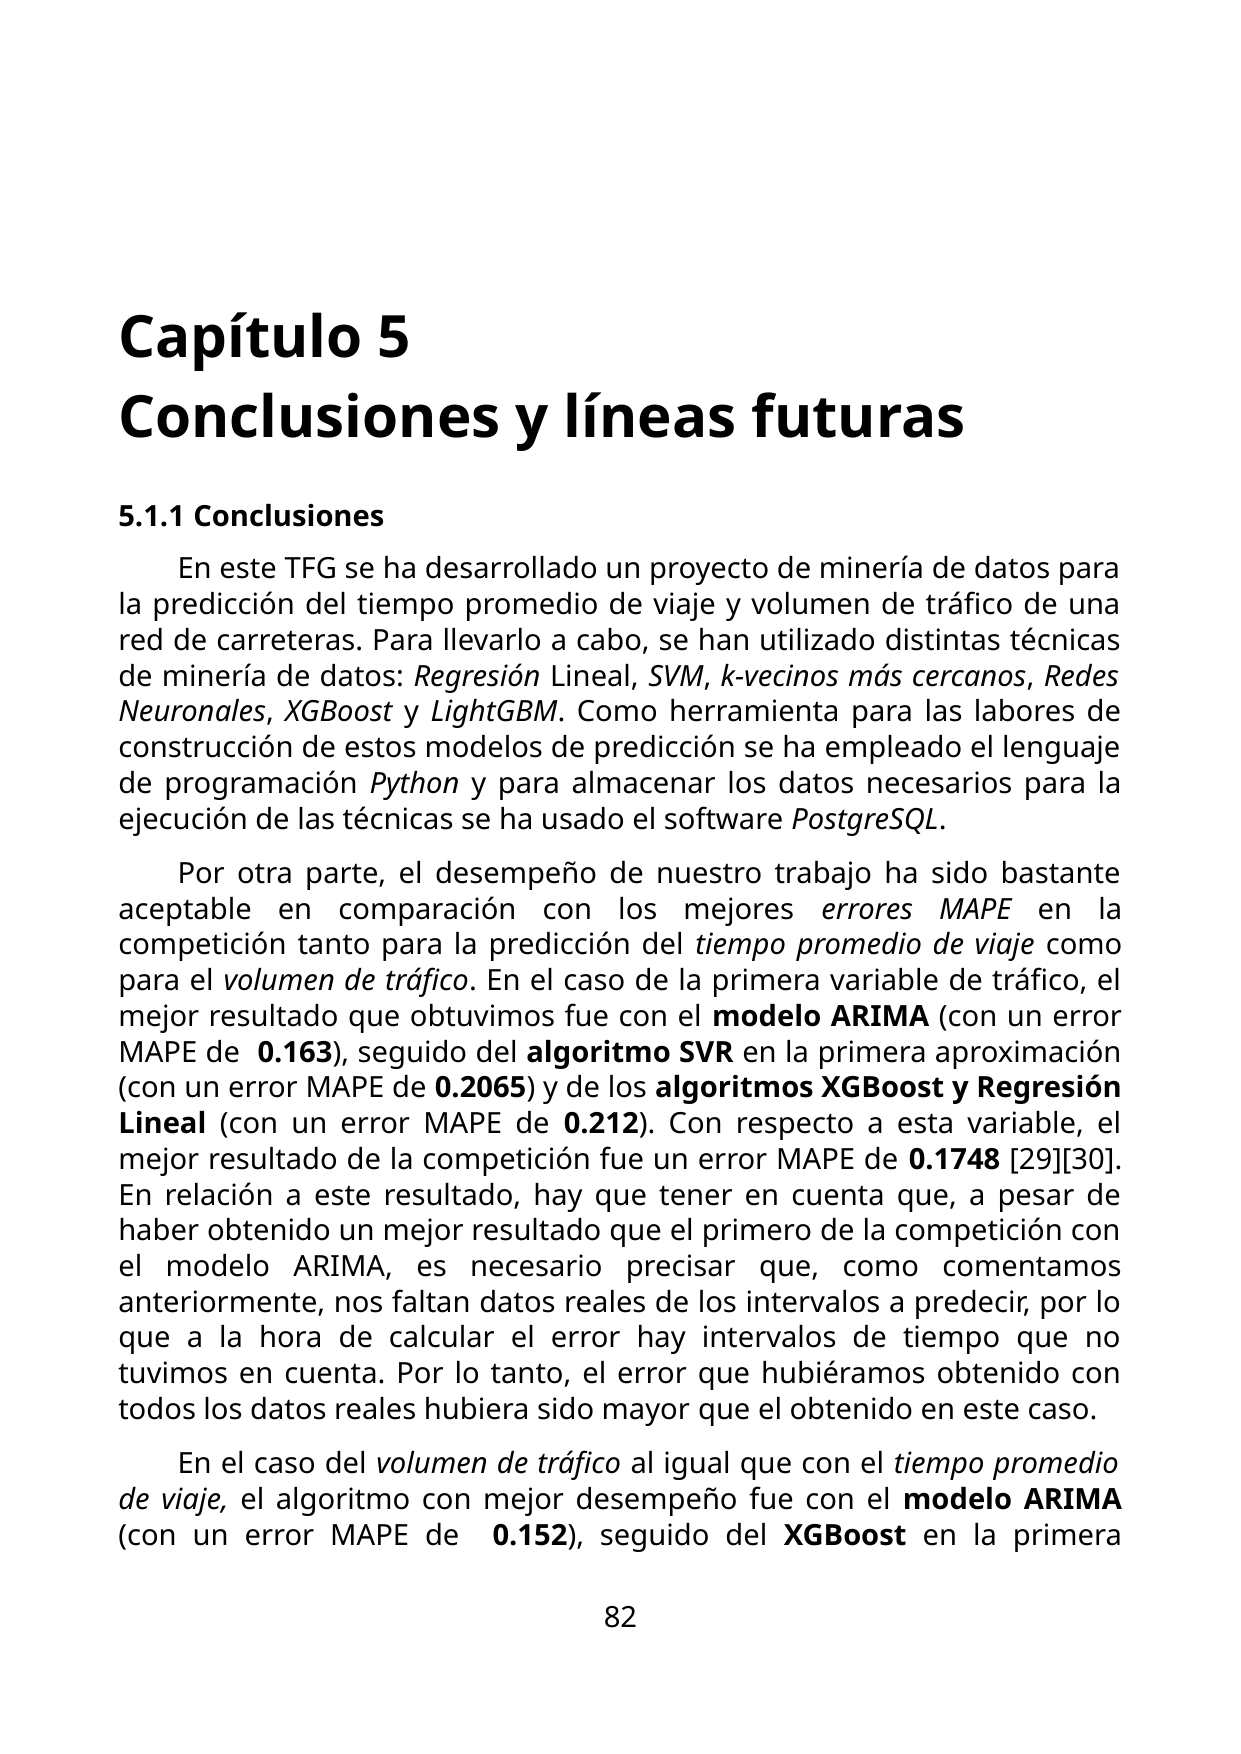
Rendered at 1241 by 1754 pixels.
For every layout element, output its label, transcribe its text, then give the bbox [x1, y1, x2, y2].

text En este TFG se ha desarrollado un proyecto de minería de datos para la predicción del tiempo promedio de viaje y volumen de tráfico de una red de carreteras. Para llevarlo a cabo, se han utilizado distintas técnicas de minería de datos: Regresión Lineal, SVM, k-vecinos más cercanos, Redes Neuronales, XGBoost y LightGBM. Como herramienta para las labores de construcción de estos modelos de predicción se ha empleado el lenguaje de programación Python y para almacenar los datos necesarios para la ejecución de las técnicas se ha usado el software PostgreSQL. [118, 548, 1122, 838]
text Por otra parte, el desempeño de nuestro trabajo ha sido bastante aceptable en comparación con los mejores errores MAPE en la competición tanto para la predicción del tiempo promedio de viaje como para el volumen de tráfico. En el caso de la primera variable de tráfico, el mejor resultado que obtuvimos fue con el modelo ARIMA (con un error MAPE de 0.163), seguido del algoritmo SVR en la primera aproximación (con un error MAPE de 0.2065) y de los algoritmos XGBoost y Regresión Lineal (con un error MAPE de 0.212). Con respecto a esta variable, el mejor resultado de la competición fue un error MAPE de 0.1748 [29][30]. En relación a este resultado, hay que tener en cuenta que, a pesar de haber obtenido un mejor resultado que el primero de la competición con el modelo ARIMA, es necesario precisar que, como comentamos anteriormente, nos faltan datos reales de los intervalos a predecir, por lo que a la hora de calcular el error hay intervalos de tiempo que no tuvimos en cuenta. Por lo tanto, el error que hubiéramos obtenido con todos los datos reales hubiera sido mayor que el obtenido en este caso. [118, 852, 1122, 1428]
text En el caso del volumen de tráfico al igual que con el tiempo promedio de viaje, el algoritmo con mejor desempeño fue con el modelo ARIMA (con un error MAPE de 0.152), seguido del XGBoost en la primera [118, 1442, 1122, 1553]
subtitle Conclusiones [118, 496, 1122, 535]
subtitle Conclusiones y líneas futuras [118, 295, 1122, 454]
